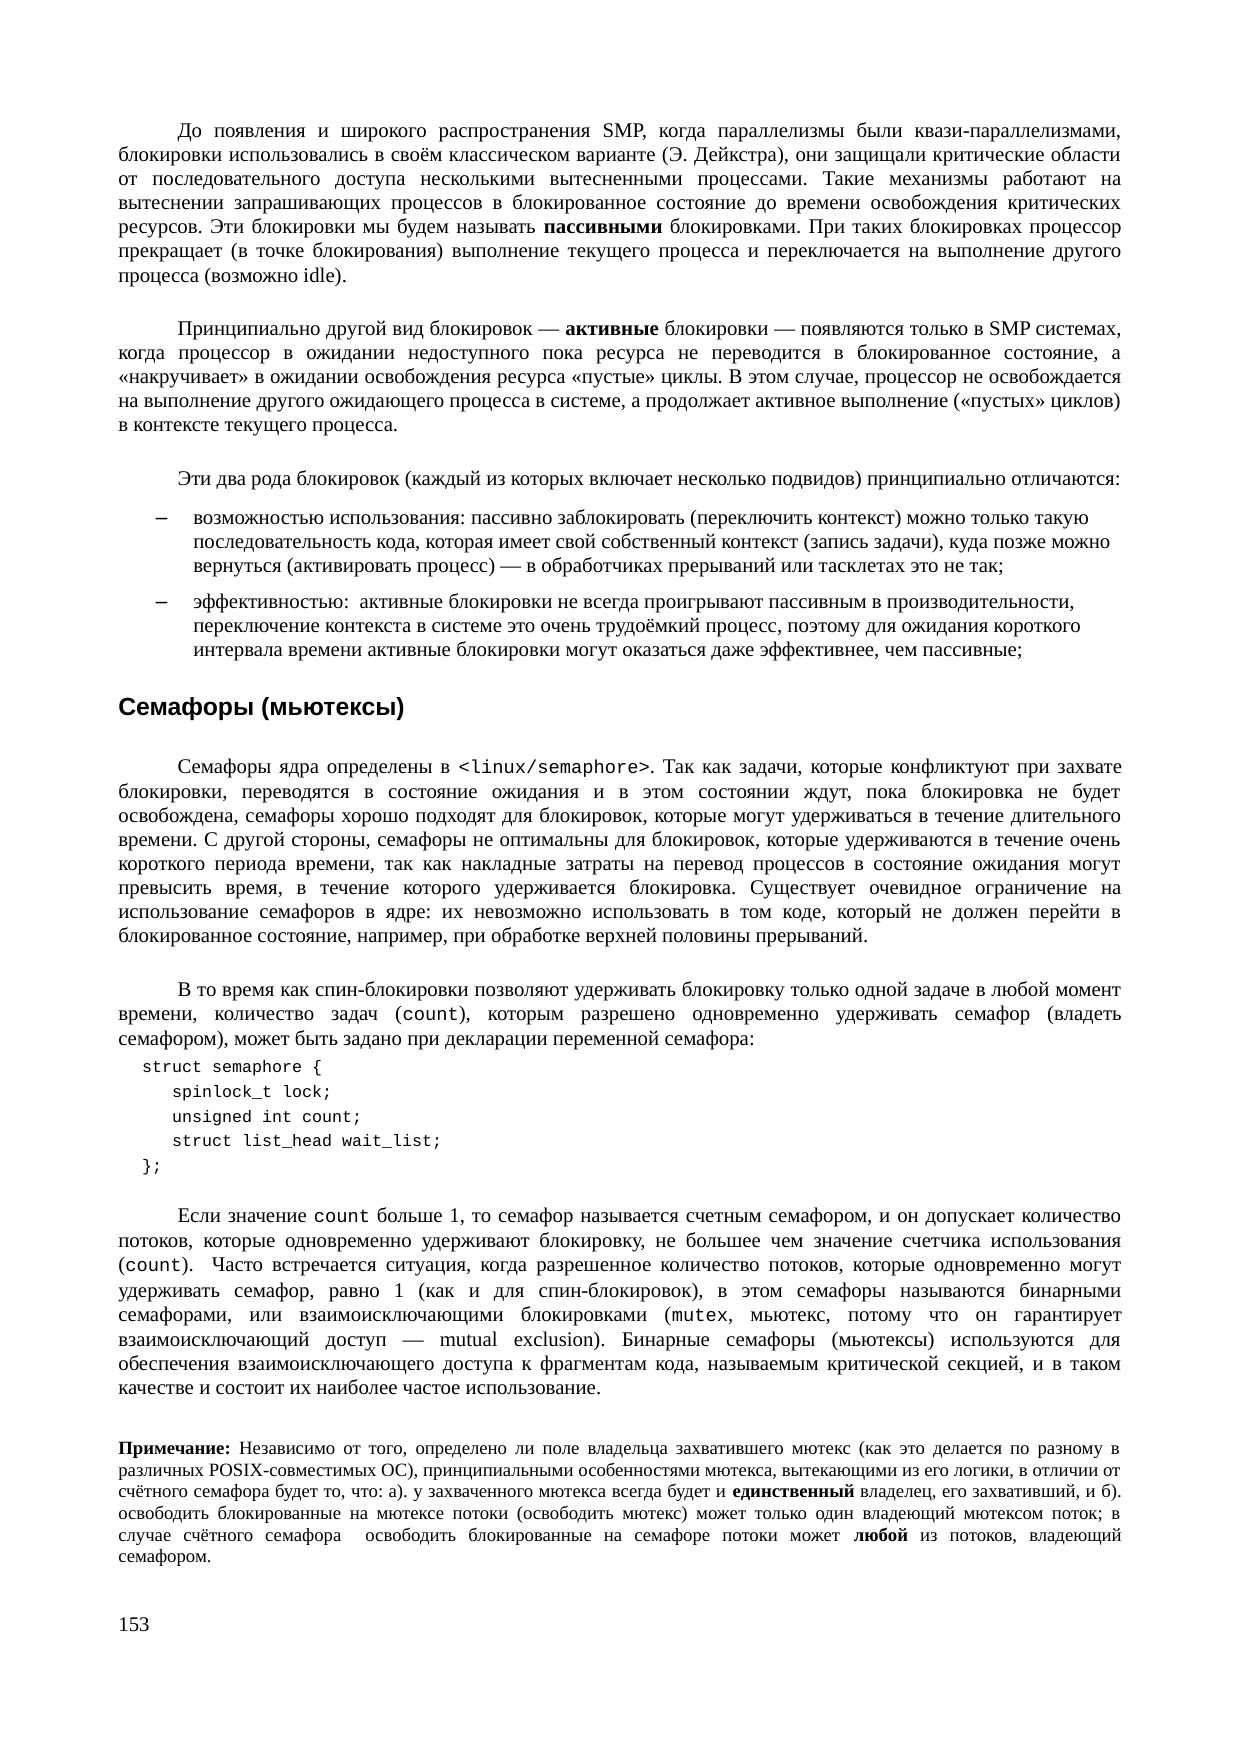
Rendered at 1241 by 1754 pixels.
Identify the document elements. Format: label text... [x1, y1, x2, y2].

text Примечание: Независимо от того, определено ли поле владельца захватившего мютекс (как это делается по разному в различных POSIX-совместимых ОС), принципиальными особенностями мютекса, вытекающими из его логики, в отличии от счётного семафора будет то, что: а). у захваченного мютекса всегда будет и единственный владелец, его захвативший, и б). освободить блокированные на мютексе потоки (освободить мютекс) может только один владеющий мютексом поток; в случае счётного семафора освободить блокированные на семафоре потоки может любой из потоков, владеющий семафором. [118, 1437, 1122, 1567]
text Принципиально другой вид блокировок — активные блокировки — появляются только в SMP системах, когда процессор в ожидании недоступного пока ресурса не переводится в блокированное состояние, а «накручивает» в ожидании освобождения ресурса «пустые» циклы. В этом случае, процессор не освобождается на выполнение другого ожидающего процесса в системе, а продолжает активное выполнение («пустых» циклов) в контексте текущего процесса. [118, 316, 1122, 436]
text Эти два рода блокировок (каждый из которых включает несколько подвидов) принципиально отличаются: [118, 466, 1122, 490]
text Семафоры ядра определены в <linux/semaphore>. Так как задачи, которые конфликтуют при захвате блокировки, переводятся в состояние ожидания и в этом состоянии ждут, пока блокировка не будет освобождена, семафоры хорошо подходят для блокировок, которые могут удерживаться в течение длительного времени. С другой стороны, семафоры не оптимальны для блокировок, которые удерживаются в течение очень короткого периода времени, так как накладные затраты на перевод процессов в состояние ожидания могут превысить время, в течение которого удерживается блокировка. Существует очевидное ограничение на использование семафоров в ядре: их невозможно использовать в том коде, который не должен перейти в блокированное состояние, например, при обработке верхней половины прерываний. [118, 753, 1122, 947]
text До появления и широкого распространения SMP, когда параллелизмы были квази-параллелизмами, блокировки использовались в своём классическом варианте (Э. Дейкстра), они защищали критические области от последовательного доступа несколькими вытесненными процессами. Такие механизмы работают на вытеснении запрашивающих процессов в блокированное состояние до времени освобождения критических ресурсов. Эти блокировки мы будем называть пассивными блокировками. При таких блокировках процессор прекращает (в точке блокирования) выполнение текущего процесса и переключается на выполнение другого процесса (возможно idle). [118, 118, 1122, 287]
text }; [142, 1158, 1122, 1177]
text Если значение count больше 1, то семафор называется счетным семафором, и он допускает количество потоков, которые одновременно удерживают блокировку, не большее чем значение счетчика использования (count). Часто встречается ситуация, когда разрешенное количество потоков, которые одновременно могут удерживать семафор, равно 1 (как и для спин-блокировок), в этом семафоры называются бинарными семафорами, или взаимоисключающими блокировками (mutex, мьютекс, потому что он гарантирует взаимоисключающий доступ — mutual exclusion). Бинарные семафоры (мьютексы) используются для обеспечения взаимоисключающего доступа к фрагментам кода, называемым критической секцией, и в таком качестве и состоит их наиболее частое использование. [118, 1203, 1122, 1399]
list эффективностью: активные блокировки не всегда проигрывают пассивным в производительности, переключение контекста в системе это очень трудоёмкий процесс, поэтому для ожидания короткого интервала времени активные блокировки могут оказаться даже эффективнее, чем пассивные; [156, 589, 1122, 661]
text struct list_head wait_list; [142, 1133, 1122, 1152]
text В то время как спин-блокировки позволяют удерживать блокировку только одной задаче в любой момент времени, количество задач (count), которым разрешено одновременно удерживать семафор (владеть семафором), может быть задано при декларации переменной семафора: [118, 977, 1122, 1050]
text spinlock_t lock; [142, 1083, 1122, 1102]
text unsigned int count; [142, 1108, 1122, 1127]
subtitle Семафоры (мьютексы) [118, 692, 1122, 720]
text struct semaphore { [142, 1059, 1122, 1077]
list возможностью использования: пассивно заблокировать (переключить контекст) можно только такую последовательность кода, которая имеет свой собственный контекст (запись задачи), куда позже можно вернуться (активировать процесс) — в обработчиках прерываний или тасклетах это не так; [156, 505, 1122, 577]
